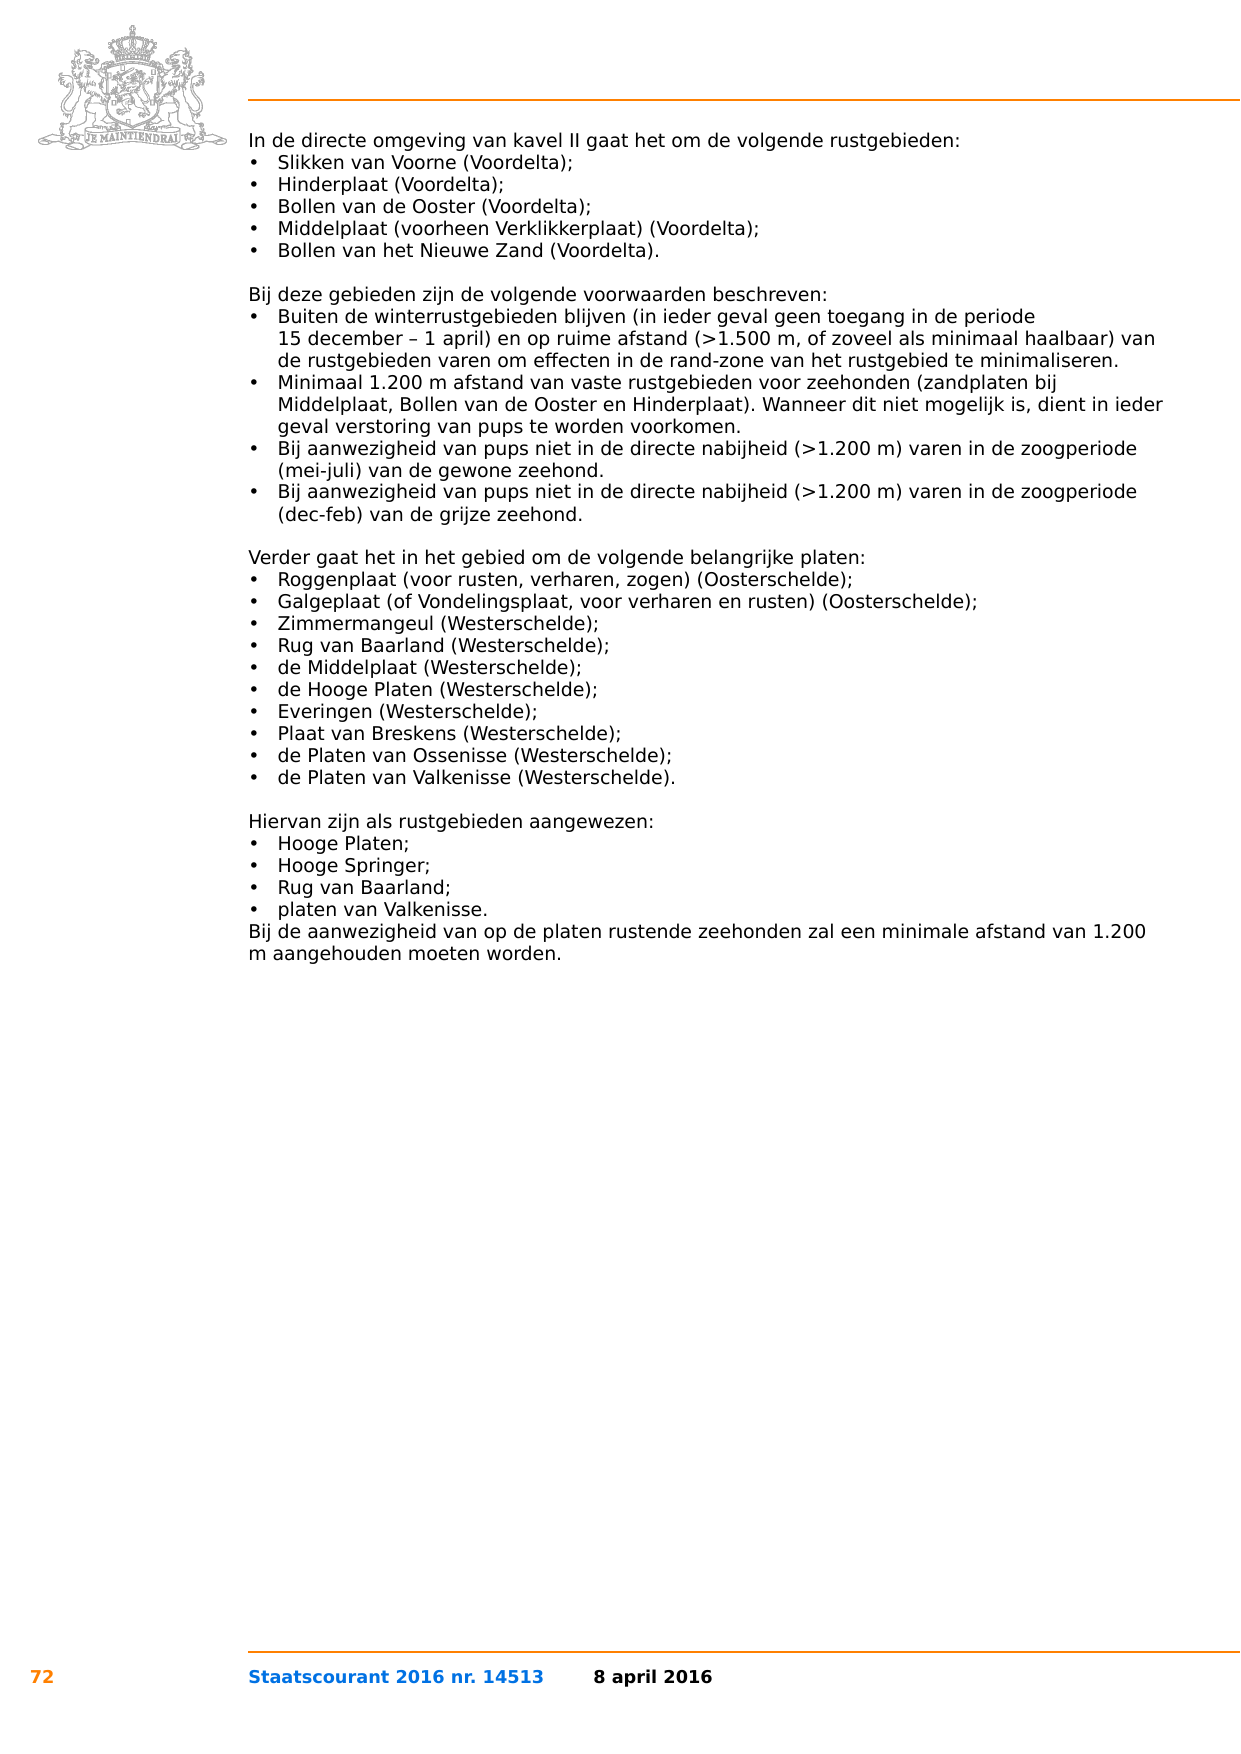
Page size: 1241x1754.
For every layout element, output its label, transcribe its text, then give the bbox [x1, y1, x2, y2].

text • Rug van Baarland (Westerschelde); [248, 635, 1163, 657]
text • Everingen (Westerschelde); [248, 701, 1163, 723]
text • Roggenplaat (voor rusten, verharen, zogen) (Oosterschelde); [248, 569, 1163, 591]
text • Bij aanwezigheid van pups niet in de directe nabijheid (>1.200 m) varen in de zoogperiode (dec-feb) van de grijze zeehond. [248, 481, 1163, 525]
text • Bij aanwezigheid van pups niet in de directe nabijheid (>1.200 m) varen in de zoogperiode (mei-juli) van de gewone zeehond. [248, 437, 1163, 481]
text • de Platen van Ossenisse (Westerschelde); [248, 745, 1163, 767]
text • platen van Valkenisse. [248, 899, 1163, 921]
text Verder gaat het in het gebied om de volgende belangrijke platen: [248, 547, 1163, 569]
text • Minimaal 1.200 m afstand van vaste rustgebieden voor zeehonden (zandplaten bij Middelplaat, Bollen van de Ooster en Hinderplaat). Wanneer dit niet mogelijk is, dient in ieder geval verstoring van pups te worden voorkomen. [248, 372, 1163, 437]
text • Rug van Baarland; [248, 877, 1163, 899]
text • Hooge Springer; [248, 855, 1163, 877]
text • Slikken van Voorne (Voordelta); [248, 152, 1163, 174]
text Bij deze gebieden zijn de volgende voorwaarden beschreven: [248, 284, 1163, 306]
text • Zimmermangeul (Westerschelde); [248, 613, 1163, 635]
text • Middelplaat (voorheen Verklikkerplaat) (Voordelta); [248, 218, 1163, 240]
text • Galgeplaat (of Vondelingsplaat, voor verharen en rusten) (Oosterschelde); [248, 591, 1163, 613]
text • Buiten de winterrustgebieden blijven (in ieder geval geen toegang in de periode 15 december – 1 april) en op ruime afstand (>1.500 m, of zoveel als minimaal haalbaar) van de rustgebieden varen om effecten in de rand-zone van het rustgebied te minimaliseren. [248, 306, 1163, 372]
text In de directe omgeving van kavel II gaat het om de volgende rustgebieden: [248, 130, 1163, 152]
text • Bollen van het Nieuwe Zand (Voordelta). [248, 240, 1163, 262]
text • Hinderplaat (Voordelta); [248, 174, 1163, 196]
text • Plaat van Breskens (Westerschelde); [248, 723, 1163, 745]
text • de Middelplaat (Westerschelde); [248, 657, 1163, 679]
text Bij de aanwezigheid van op de platen rustende zeehonden zal een minimale afstand van 1.200 m aangehouden moeten worden. [248, 921, 1163, 965]
text • Bollen van de Ooster (Voordelta); [248, 196, 1163, 218]
picture [38, 25, 227, 150]
text • de Hooge Platen (Westerschelde); [248, 679, 1163, 701]
text • Hooge Platen; [248, 833, 1163, 855]
text • de Platen van Valkenisse (Westerschelde). [248, 767, 1163, 789]
text Hiervan zijn als rustgebieden aangewezen: [248, 811, 1163, 833]
